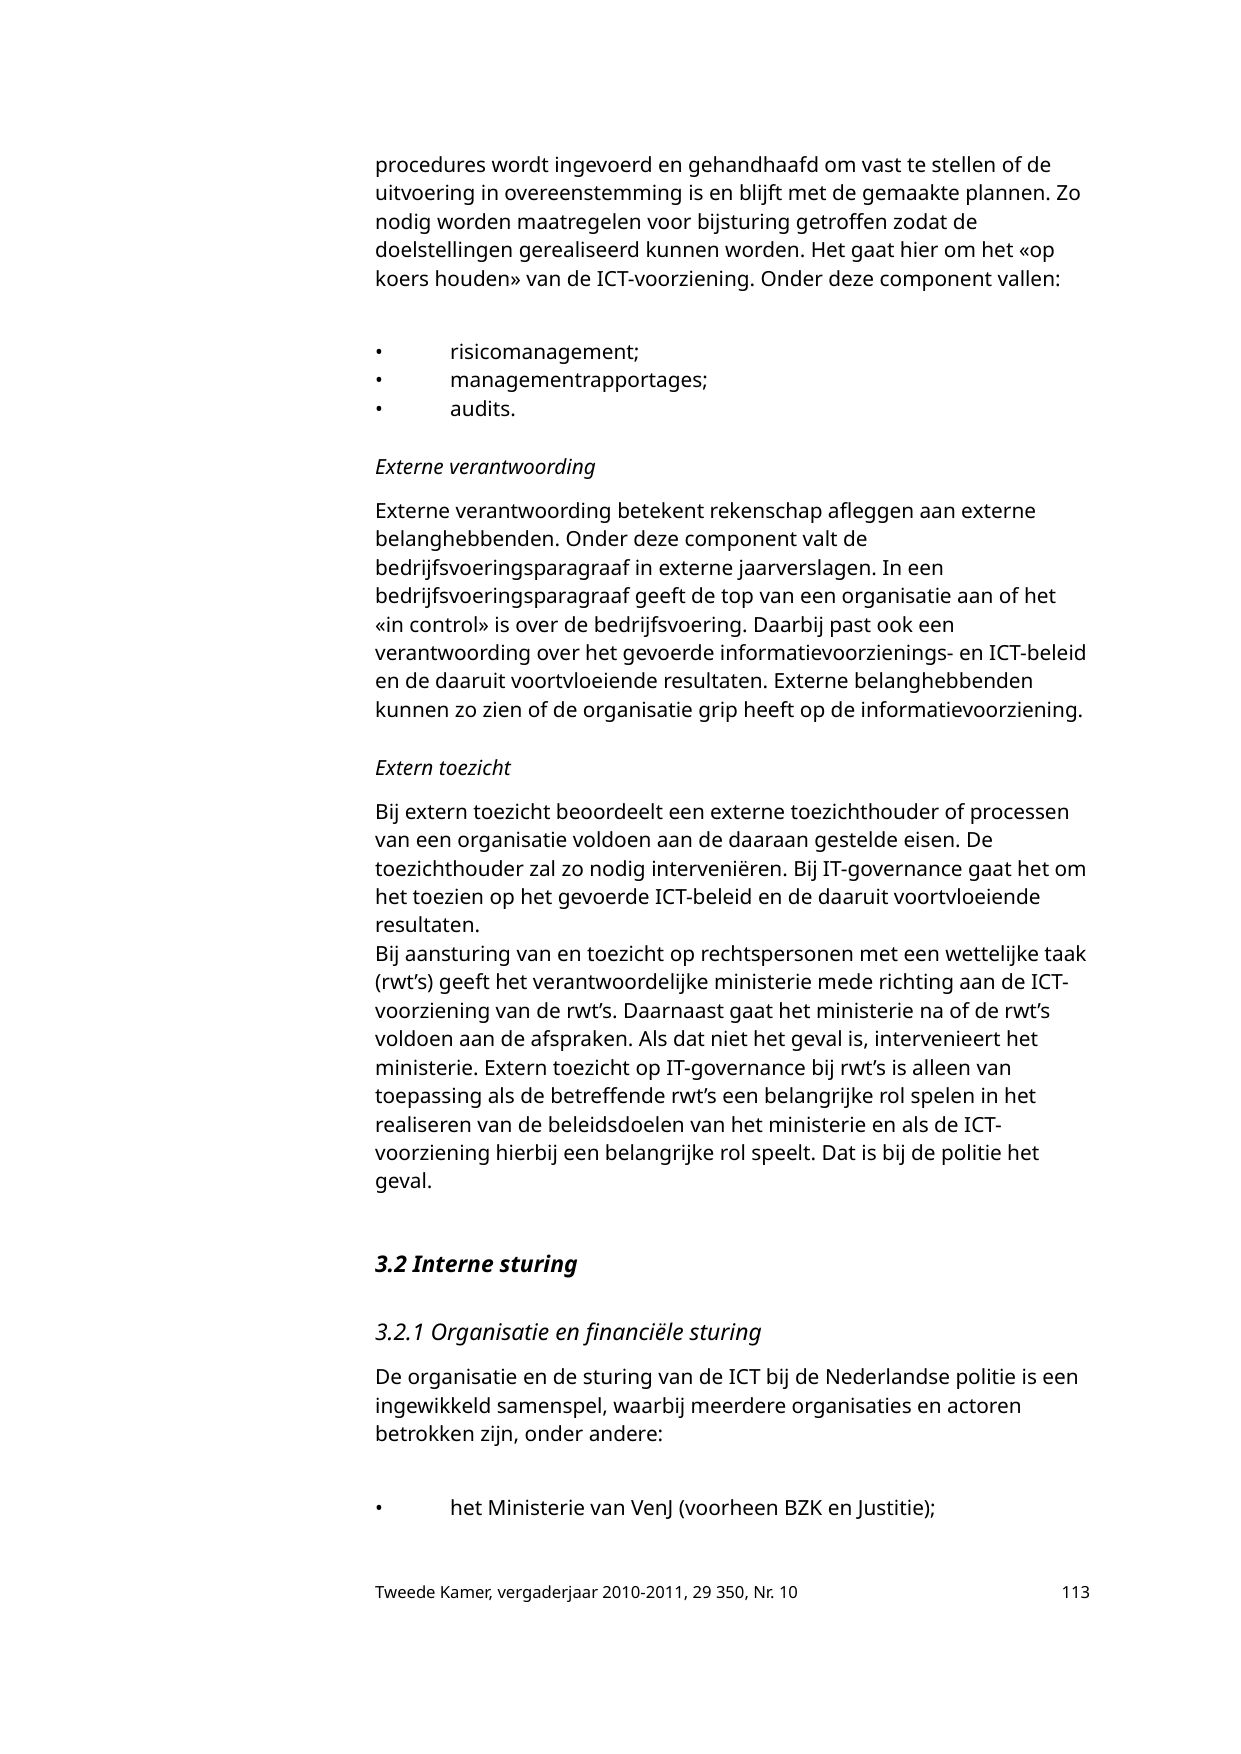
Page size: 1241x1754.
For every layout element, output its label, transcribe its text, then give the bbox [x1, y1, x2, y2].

text Extern toezicht [375, 753, 1090, 782]
list audits. [375, 394, 1090, 422]
subtitle 3.2 Interne sturing [375, 1247, 1090, 1279]
text Externe verantwoording [375, 452, 1090, 481]
text procedures wordt ingevoerd en gehandhaafd om vast te stellen of de uitvoering in overeenstemming is en blijft met de gemaakte plannen. Zo nodig worden maatregelen voor bijsturing getroffen zodat de doelstellingen gerealiseerd kunnen worden. Het gaat hier om het «op koers houden» van de ICT-voorziening. Onder deze component vallen: [375, 150, 1090, 292]
text Externe verantwoording betekent rekenschap afleggen aan externe belanghebbenden. Onder deze component valt de bedrijfsvoeringsparagraaf in externe jaarverslagen. In een bedrijfsvoeringsparagraaf geeft de top van een organisatie aan of het «in control» is over de bedrijfsvoering. Daarbij past ook een verantwoording over het gevoerde informatievoorzienings- en ICT-beleid en de daaruit voortvloeiende resultaten. Externe belanghebbenden kunnen zo zien of de organisatie grip heeft op de informatievoorziening. [375, 496, 1090, 723]
text Bij extern toezicht beoordeelt een externe toezichthouder of processen van een organisatie voldoen aan de daaraan gestelde eisen. De toezichthouder zal zo nodig interveniëren. Bij IT-governance gaat het om het toezien op het gevoerde ICT-beleid en de daaruit voortvloeiende resultaten. [375, 797, 1090, 939]
text Bij aansturing van en toezicht op rechtspersonen met een wettelijke taak (rwt’s) geeft het verantwoordelijke ministerie mede richting aan de ICT-voorziening van de rwt’s. Daarnaast gaat het ministerie na of de rwt’s voldoen aan de afspraken. Als dat niet het geval is, intervenieert het ministerie. Extern toezicht op IT-governance bij rwt’s is alleen van toepassing als de betreffende rwt’s een belangrijke rol spelen in het realiseren van de beleidsdoelen van het ministerie en als de ICT-voorziening hierbij een belangrijke rol speelt. Dat is bij de politie het geval. [375, 939, 1090, 1195]
text De organisatie en de sturing van de ICT bij de Nederlandse politie is een ingewikkeld samenspel, waarbij meerdere organisaties en actoren betrokken zijn, onder andere: [375, 1362, 1090, 1448]
list risicomanagement; [375, 337, 1090, 366]
list managementrapportages; [375, 366, 1090, 394]
list het Ministerie van VenJ (voorheen BZK en Justitie); [375, 1493, 1090, 1521]
subtitle 3.2.1 Organisatie en financiële sturing [375, 1316, 1090, 1347]
